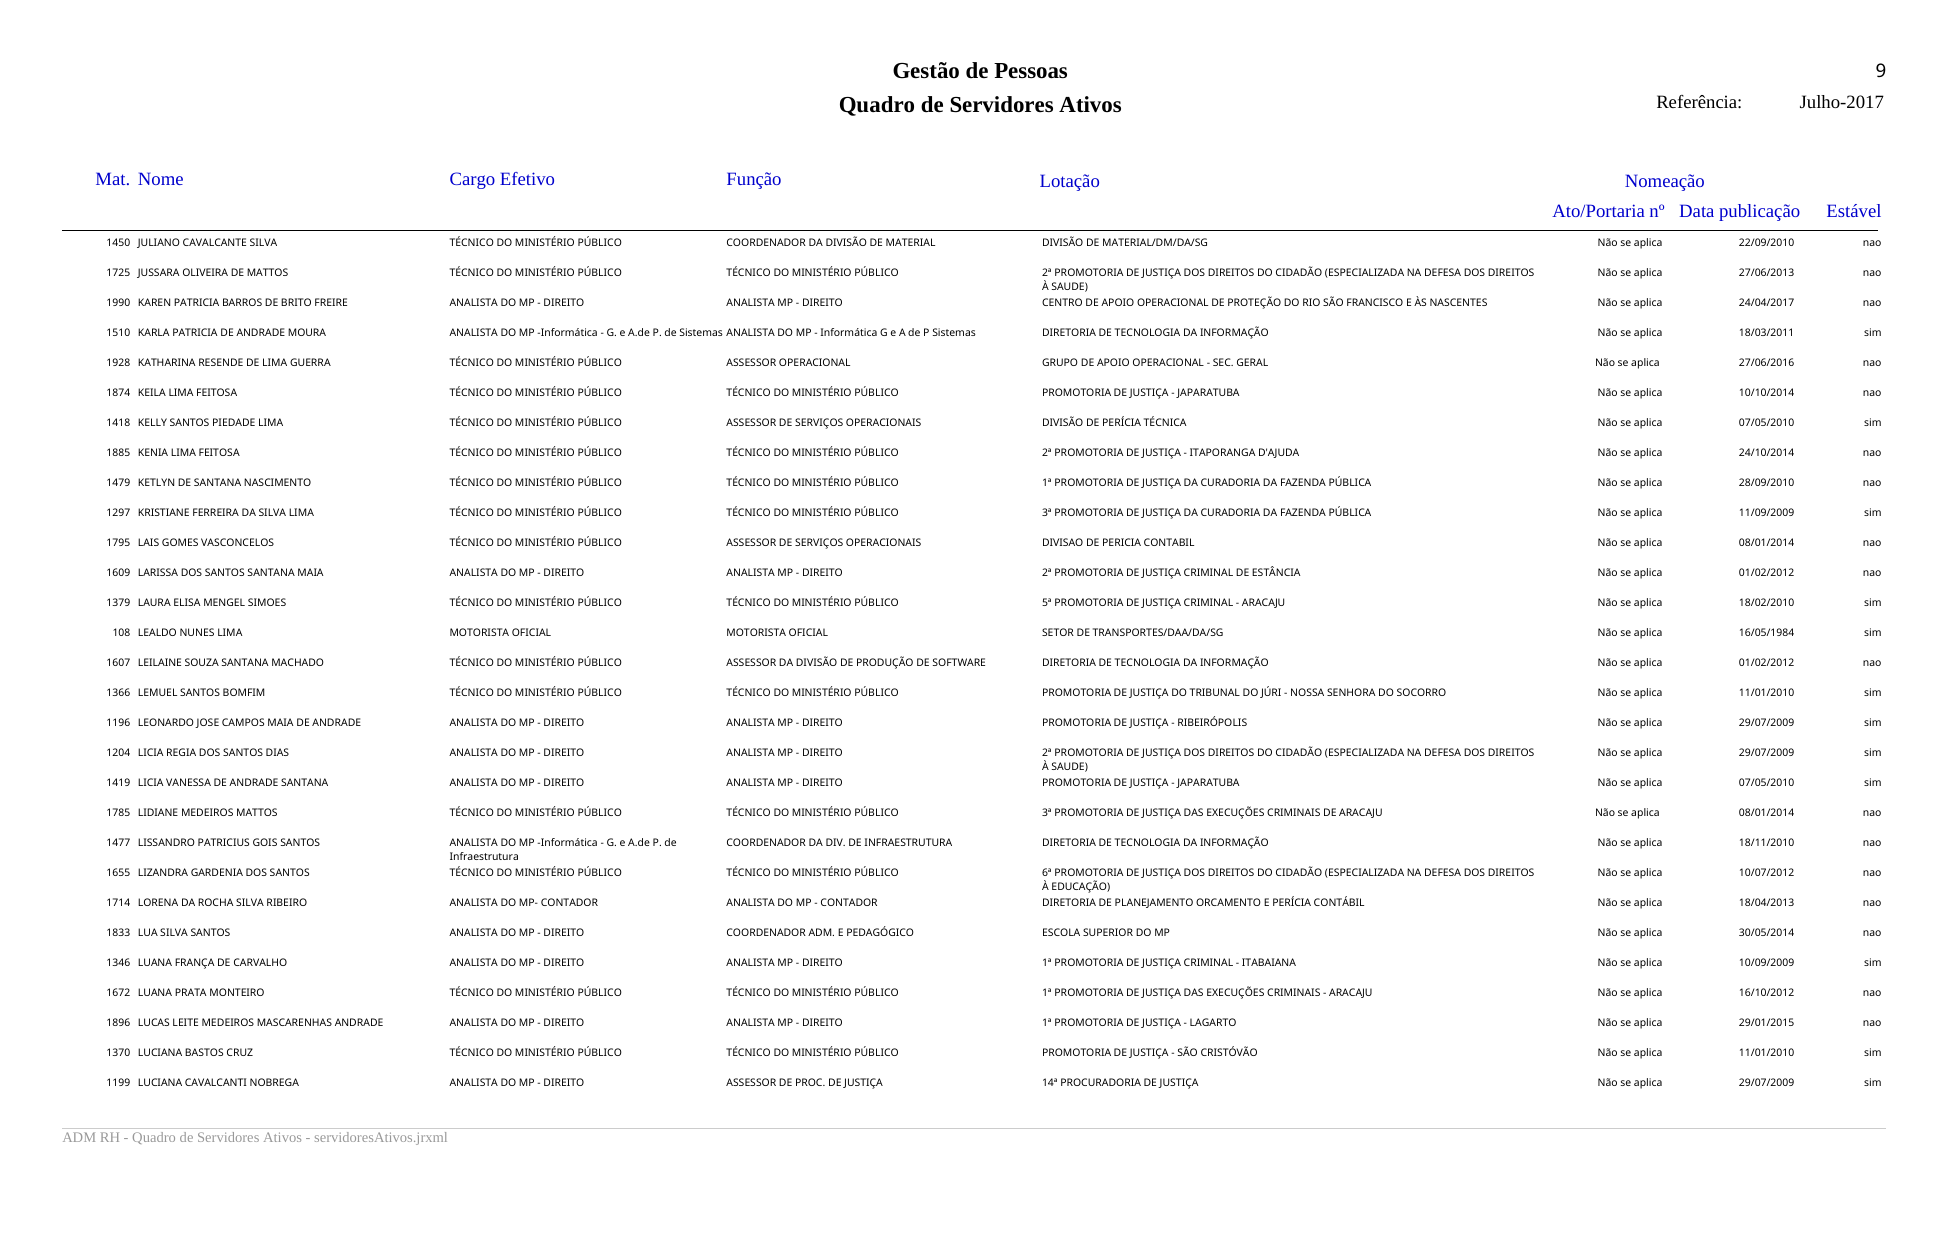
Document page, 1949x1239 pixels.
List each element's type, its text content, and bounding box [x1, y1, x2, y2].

table_cell [1881, 535, 1948, 565]
table_cell sim [1803, 1045, 1881, 1075]
table_cell Não se aplica [1547, 325, 1662, 355]
table_cell [1039, 168, 1196, 199]
table_cell [1529, 168, 1800, 199]
table_cell TÉCNICO DO MINISTÉRIO PÚBLICO [726, 595, 1030, 625]
table_cell PROMOTORIA DE JUSTIÇA - JAPARATUBA [1042, 775, 1538, 805]
table_cell [130, 895, 138, 925]
table_cell ANALISTA DO MP - DIREITO [449, 925, 723, 955]
table_cell [443, 265, 449, 295]
table_cell sim [1803, 1075, 1881, 1105]
table_cell [1794, 415, 1803, 445]
table_cell LUA SILVA SANTOS [138, 925, 443, 955]
table_cell [1538, 355, 1547, 385]
table_cell [130, 985, 138, 1015]
table_cell LUANA FRANÇA DE CARVALHO [138, 955, 443, 985]
table_cell ASSESSOR DA DIVISÃO DE PRODUÇÃO DE SOFTWARE [726, 655, 1030, 685]
table_cell LORENA DA ROCHA SILVA RIBEIRO [138, 895, 443, 925]
table_cell ANALISTA DO MP -Informática - G. e A.de P. de Infraestrutura [449, 835, 723, 865]
table_cell [1030, 775, 1042, 805]
table_cell TÉCNICO DO MINISTÉRIO PÚBLICO [726, 865, 1030, 895]
table_cell [130, 535, 138, 565]
table_cell [130, 865, 138, 895]
table_cell 1607 [68, 655, 130, 685]
table_cell [443, 415, 449, 445]
table_cell [0, 955, 68, 985]
table_cell ANALISTA DO MP - DIREITO [449, 955, 723, 985]
table_cell [0, 1015, 68, 1045]
table_cell 1477 [68, 835, 130, 865]
table_cell ANALISTA DO MP - CONTADOR [726, 895, 1030, 925]
table_cell 6ª PROMOTORIA DE JUSTIÇA DOS DIREITOS DO CIDADÃO (ESPECIALIZADA NA DEFESA DOS DIREITOS À EDUCAÇÃO) [1042, 865, 1538, 895]
table_cell [443, 745, 449, 775]
table_cell nao [1803, 895, 1881, 925]
table_cell [1794, 1045, 1803, 1075]
table_cell nao [1803, 655, 1881, 685]
table_cell Nomeação [1529, 170, 1800, 199]
table_cell [1794, 505, 1803, 535]
table_cell TÉCNICO DO MINISTÉRIO PÚBLICO [449, 265, 723, 295]
table_header Mat. [68, 168, 130, 198]
table_cell 29/07/2009 [1662, 745, 1794, 775]
table_cell nao [1803, 865, 1881, 895]
table_cell [443, 655, 449, 685]
table_cell [1030, 985, 1042, 1015]
table_cell COORDENADOR DA DIV. DE INFRAESTRUTURA [726, 835, 1030, 865]
table_cell TÉCNICO DO MINISTÉRIO PÚBLICO [449, 475, 723, 505]
table_cell [130, 1015, 138, 1045]
table_cell [130, 715, 138, 745]
table_cell 18/02/2010 [1662, 595, 1794, 625]
table_cell [1794, 445, 1803, 475]
table_cell [1794, 295, 1803, 325]
table_cell TÉCNICO DO MINISTÉRIO PÚBLICO [726, 445, 1030, 475]
table_cell Referência: [1656, 91, 1754, 124]
table_cell [1523, 57, 1731, 84]
table_cell [1030, 925, 1042, 955]
table_cell [1030, 325, 1042, 355]
table_cell ANALISTA DO MP - Informática G e A de P Sistemas [726, 325, 1030, 355]
table_cell [1881, 805, 1948, 835]
table_cell [1881, 1075, 1948, 1105]
table_cell ANALISTA MP - DIREITO [726, 715, 1030, 745]
table_cell [0, 895, 68, 925]
table_cell [1538, 505, 1547, 535]
table_cell [1030, 385, 1042, 415]
table_cell [1794, 1015, 1803, 1045]
table_cell Não se aplica [1547, 895, 1662, 925]
table_cell 14ª PROCURADORIA DE JUSTIÇA [1042, 1075, 1538, 1105]
table_cell [130, 565, 138, 595]
table_cell [1794, 775, 1803, 805]
table_cell 1297 [68, 505, 130, 535]
table_cell [1030, 1075, 1042, 1105]
table_cell LIDIANE MEDEIROS MATTOS [138, 805, 443, 835]
table_cell DIVISAO DE PERICIA CONTABIL [1042, 535, 1538, 565]
table_cell [203, 170, 449, 198]
table_cell [1538, 655, 1547, 685]
table_cell nao [1803, 985, 1881, 1015]
table_cell [1881, 895, 1948, 925]
table_cell [1794, 1075, 1803, 1105]
table_cell [0, 265, 68, 295]
table_cell nao [1803, 385, 1881, 415]
table_cell [1538, 715, 1547, 745]
table_cell 5ª PROMOTORIA DE JUSTIÇA CRIMINAL - ARACAJU [1042, 595, 1538, 625]
table_cell LICIA REGIA DOS SANTOS DIAS [138, 745, 443, 775]
table_cell Não se aplica [1547, 445, 1662, 475]
table_cell [1030, 1015, 1042, 1045]
table_cell [130, 595, 138, 625]
table_cell KARLA PATRICIA DE ANDRADE MOURA [138, 325, 443, 355]
table_cell [1538, 295, 1547, 325]
table_cell [0, 85, 1948, 91]
table_cell [1538, 835, 1547, 865]
table_cell [1538, 1015, 1547, 1045]
table_cell [130, 325, 138, 355]
table_cell [1884, 91, 1948, 124]
table_cell 108 [68, 625, 130, 655]
table_cell [1881, 625, 1948, 655]
table_cell KETLYN DE SANTANA NASCIMENTO [138, 475, 443, 505]
table_cell 1795 [68, 535, 130, 565]
table_cell MOTORISTA OFICIAL [726, 625, 1030, 655]
table_cell TÉCNICO DO MINISTÉRIO PÚBLICO [449, 355, 723, 385]
table_cell TÉCNICO DO MINISTÉRIO PÚBLICO [449, 1045, 723, 1075]
table_cell sim [1803, 595, 1881, 625]
table_cell 1419 [68, 775, 130, 805]
table_cell Gestão de Pessoas [437, 57, 1523, 85]
table_cell [0, 775, 68, 805]
table_cell [443, 895, 449, 925]
table_cell 1379 [68, 595, 130, 625]
table_cell TÉCNICO DO MINISTÉRIO PÚBLICO [449, 535, 723, 565]
table_cell [1881, 835, 1948, 865]
table_cell 1896 [68, 1015, 130, 1045]
table_cell [1886, 57, 1948, 84]
table_cell [443, 865, 449, 895]
table_cell ESCOLA SUPERIOR DO MP [1042, 925, 1538, 955]
table_cell 10/10/2014 [1662, 385, 1794, 415]
table_cell [1030, 415, 1042, 445]
table_cell TÉCNICO DO MINISTÉRIO PÚBLICO [449, 985, 723, 1015]
table_cell TÉCNICO DO MINISTÉRIO PÚBLICO [726, 805, 1030, 835]
table_cell [684, 170, 726, 198]
table_cell [1030, 625, 1042, 655]
table_cell 1ª PROMOTORIA DE JUSTIÇA DA CURADORIA DA FAZENDA PÚBLICA [1042, 475, 1538, 505]
table_cell [1881, 685, 1948, 715]
table_cell [1881, 415, 1948, 445]
table_cell [443, 985, 449, 1015]
table_cell nao [1803, 235, 1881, 265]
table_cell [443, 625, 449, 655]
table_cell [0, 565, 68, 595]
table_cell 08/01/2014 [1662, 805, 1794, 835]
table_cell [1881, 355, 1948, 385]
table_cell Não se aplica [1547, 355, 1662, 385]
table_cell PROMOTORIA DE JUSTIÇA - RIBEIRÓPOLIS [1042, 715, 1538, 745]
table_cell [1030, 565, 1042, 595]
table_cell COORDENADOR DA DIVISÃO DE MATERIAL [726, 235, 1030, 265]
table_cell [1794, 475, 1803, 505]
table_cell 30/05/2014 [1662, 925, 1794, 955]
table_cell LUCIANA BASTOS CRUZ [138, 1045, 443, 1075]
table_cell [1538, 445, 1547, 475]
table_cell Não se aplica [1547, 865, 1662, 895]
table_cell 1418 [68, 415, 130, 445]
table_cell 10/07/2012 [1662, 865, 1794, 895]
table_cell [1030, 595, 1042, 625]
table_cell Data publicação [1665, 200, 1800, 229]
table_cell [1538, 805, 1547, 835]
table_cell [1538, 565, 1547, 595]
table_cell Não se aplica [1547, 955, 1662, 985]
table_cell KEILA LIMA FEITOSA [138, 385, 443, 415]
table_cell [443, 355, 449, 385]
table_cell [1881, 955, 1948, 985]
table_cell 1833 [68, 925, 130, 955]
table_cell [130, 655, 138, 685]
table_cell 2ª PROMOTORIA DE JUSTIÇA CRIMINAL DE ESTÂNCIA [1042, 565, 1538, 595]
table_cell [1881, 1015, 1948, 1045]
table_cell CENTRO DE APOIO OPERACIONAL DE PROTEÇÃO DO RIO SÃO FRANCISCO E ÀS NASCENTES [1042, 295, 1538, 325]
table_cell [1794, 715, 1803, 745]
table_cell [1794, 985, 1803, 1015]
table_cell [443, 835, 449, 865]
table_cell Não se aplica [1547, 1045, 1662, 1075]
table_cell 1785 [68, 805, 130, 835]
table_cell [443, 955, 449, 985]
table_cell [130, 170, 138, 198]
table_cell [130, 355, 138, 385]
table_cell LICIA VANESSA DE ANDRADE SANTANA [138, 775, 443, 805]
table_cell PROMOTORIA DE JUSTIÇA - JAPARATUBA [1042, 385, 1538, 415]
table_cell 1366 [68, 685, 130, 715]
table_cell Não se aplica [1547, 715, 1662, 745]
table_cell 1655 [68, 865, 130, 895]
table_cell [1881, 325, 1948, 355]
table_cell TÉCNICO DO MINISTÉRIO PÚBLICO [726, 1045, 1030, 1075]
table_cell nao [1803, 535, 1881, 565]
table_cell TÉCNICO DO MINISTÉRIO PÚBLICO [726, 265, 1030, 295]
table_cell nao [1803, 1015, 1881, 1045]
table_cell [1030, 505, 1042, 535]
table_cell [443, 805, 449, 835]
table_cell Julho-2017 [1756, 91, 1884, 124]
table_cell ANALISTA DO MP - DIREITO [449, 1015, 723, 1045]
table_cell DIRETORIA DE TECNOLOGIA DA INFORMAÇÃO [1042, 325, 1538, 355]
table_cell nao [1803, 925, 1881, 955]
table_cell [1881, 565, 1948, 595]
table_cell sim [1803, 325, 1881, 355]
table_cell [1794, 325, 1803, 355]
table_cell sim [1803, 625, 1881, 655]
table_cell [1538, 865, 1547, 895]
table_cell ANALISTA DO MP - DIREITO [449, 775, 723, 805]
table_cell [0, 91, 437, 124]
table_cell [1881, 985, 1948, 1015]
table_cell [130, 625, 138, 655]
table_cell Não se aplica [1547, 505, 1662, 535]
table_cell [1523, 91, 1656, 124]
table_cell [1196, 170, 1529, 198]
table_cell [443, 535, 449, 565]
table_cell TÉCNICO DO MINISTÉRIO PÚBLICO [449, 235, 723, 265]
table_cell Não se aplica [1547, 835, 1662, 865]
table_cell [443, 385, 449, 415]
table_cell [1881, 715, 1948, 745]
table_cell nao [1803, 475, 1881, 505]
table_header Nome [138, 168, 203, 198]
table_cell 24/04/2017 [1662, 295, 1794, 325]
table_cell 1196 [68, 715, 130, 745]
table_cell [1030, 235, 1042, 265]
table_cell ANALISTA DO MP - DIREITO [449, 295, 723, 325]
table_cell [1794, 595, 1803, 625]
table_cell TÉCNICO DO MINISTÉRIO PÚBLICO [449, 505, 723, 535]
table_cell 18/11/2010 [1662, 835, 1794, 865]
table_cell [1030, 895, 1042, 925]
table_cell 3ª PROMOTORIA DE JUSTIÇA DA CURADORIA DA FAZENDA PÚBLICA [1042, 505, 1538, 535]
table_cell TÉCNICO DO MINISTÉRIO PÚBLICO [726, 475, 1030, 505]
table_cell TÉCNICO DO MINISTÉRIO PÚBLICO [449, 685, 723, 715]
table_cell LAIS GOMES VASCONCELOS [138, 535, 443, 565]
table_cell nao [1803, 805, 1881, 835]
table_cell [1881, 925, 1948, 955]
table_cell [1538, 1045, 1547, 1075]
table_cell [1030, 835, 1042, 865]
table_cell sim [1803, 415, 1881, 445]
table_cell [1794, 685, 1803, 715]
table_cell [443, 715, 449, 745]
table_cell ASSESSOR DE SERVIÇOS OPERACIONAIS [726, 535, 1030, 565]
table_cell 07/05/2010 [1662, 775, 1794, 805]
table_cell [0, 415, 68, 445]
table_cell Não se aplica [1547, 565, 1662, 595]
table_cell [1538, 595, 1547, 625]
table_cell [443, 445, 449, 475]
table_cell JUSSARA OLIVEIRA DE MATTOS [138, 265, 443, 295]
table_cell [130, 805, 138, 835]
table_cell [1881, 295, 1948, 325]
table_cell LUCIANA CAVALCANTI NOBREGA [138, 1075, 443, 1105]
table_cell Não se aplica [1547, 745, 1662, 775]
table_cell DIRETORIA DE TECNOLOGIA DA INFORMAÇÃO [1042, 655, 1538, 685]
table_cell DIRETORIA DE TECNOLOGIA DA INFORMAÇÃO [1042, 835, 1538, 865]
table_cell [0, 445, 68, 475]
table_cell ANALISTA DO MP - DIREITO [449, 745, 723, 775]
table_cell 1714 [68, 895, 130, 925]
table_cell 11/01/2010 [1662, 1045, 1794, 1075]
table_cell ANALISTA MP - DIREITO [726, 565, 1030, 595]
table_cell 1ª PROMOTORIA DE JUSTIÇA - LAGARTO [1042, 1015, 1538, 1045]
table_cell [443, 1045, 449, 1075]
table_cell 1510 [68, 325, 130, 355]
table_cell nao [1803, 295, 1881, 325]
table_cell 16/10/2012 [1662, 985, 1794, 1015]
table_cell [1030, 1045, 1042, 1075]
table_cell TÉCNICO DO MINISTÉRIO PÚBLICO [449, 655, 723, 685]
table_cell JULIANO CAVALCANTE SILVA [138, 235, 443, 265]
table_cell 01/02/2012 [1662, 655, 1794, 685]
table_cell Não se aplica [1547, 775, 1662, 805]
table_cell 27/06/2013 [1662, 265, 1794, 295]
table_cell [1794, 955, 1803, 985]
table_cell [130, 445, 138, 475]
table_cell 2ª PROMOTORIA DE JUSTIÇA DOS DIREITOS DO CIDADÃO (ESPECIALIZADA NA DEFESA DOS DIREITOS À SAUDE) [1042, 745, 1538, 775]
table_cell sim [1803, 505, 1881, 535]
table_cell [0, 1105, 1948, 1128]
table_cell DIVISÃO DE MATERIAL/DM/DA/SG [1042, 235, 1538, 265]
table_cell [0, 57, 437, 84]
table_cell [1794, 565, 1803, 595]
table_cell [1881, 865, 1948, 895]
table_cell [130, 835, 138, 865]
table_cell [0, 355, 68, 385]
table_cell [0, 295, 68, 325]
table_cell Quadro de Servidores Ativos [437, 91, 1523, 124]
table_cell [1030, 745, 1042, 775]
table_cell ANALISTA DO MP -Informática - G. e A.de P. de Sistemas [449, 325, 723, 355]
table_cell [1881, 505, 1948, 535]
table_cell [1538, 775, 1547, 805]
table_cell TÉCNICO DO MINISTÉRIO PÚBLICO [726, 985, 1030, 1015]
table_cell [1538, 895, 1547, 925]
table_cell 2ª PROMOTORIA DE JUSTIÇA DOS DIREITOS DO CIDADÃO (ESPECIALIZADA NA DEFESA DOS DIREITOS À SAUDE) [1042, 265, 1538, 295]
table_cell [1794, 385, 1803, 415]
table_cell LARISSA DOS SANTOS SANTANA MAIA [138, 565, 443, 595]
table_cell 18/03/2011 [1662, 325, 1794, 355]
table_cell [1030, 955, 1042, 985]
table_cell 1609 [68, 565, 130, 595]
table_cell COORDENADOR ADM. E PEDAGÓGICO [726, 925, 1030, 955]
table_cell [1538, 235, 1547, 265]
table_cell 11/01/2010 [1662, 685, 1794, 715]
table_cell [1538, 385, 1547, 415]
table_cell LUCAS LEITE MEDEIROS MASCARENHAS ANDRADE [138, 1015, 443, 1045]
table_cell ANALISTA MP - DIREITO [726, 1015, 1030, 1045]
table_cell KATHARINA RESENDE DE LIMA GUERRA [138, 355, 443, 385]
table_cell ANALISTA DO MP - DIREITO [449, 715, 723, 745]
table_cell [1538, 985, 1547, 1015]
table_cell [1794, 655, 1803, 685]
table_cell [1030, 355, 1042, 385]
table_header [0, 0, 1948, 57]
table_cell [0, 475, 68, 505]
table_cell [1538, 265, 1547, 295]
table_cell [1794, 805, 1803, 835]
table_cell [1881, 445, 1948, 475]
table_cell DIVISÃO DE PERÍCIA TÉCNICA [1042, 415, 1538, 445]
table_cell ASSESSOR DE SERVIÇOS OPERACIONAIS [726, 415, 1030, 445]
table_cell [1881, 235, 1948, 265]
table_cell 2ª PROMOTORIA DE JUSTIÇA - ITAPORANGA D'AJUDA [1042, 445, 1538, 475]
table_cell sim [1803, 685, 1881, 715]
table_cell GRUPO DE APOIO OPERACIONAL - SEC. GERAL [1042, 355, 1538, 385]
table_cell nao [1803, 445, 1881, 475]
table_cell [1538, 925, 1547, 955]
table_cell [0, 535, 68, 565]
table_cell [443, 595, 449, 625]
table_cell Não se aplica [1547, 415, 1662, 445]
table_cell ANALISTA MP - DIREITO [726, 775, 1030, 805]
table_cell 1885 [68, 445, 130, 475]
table_cell sim [1803, 745, 1881, 775]
table_cell [1538, 625, 1547, 655]
table_cell [0, 865, 68, 895]
table_cell [1030, 265, 1042, 295]
table_cell LEILAINE SOUZA SANTANA MACHADO [138, 655, 443, 685]
table_cell DIRETORIA DE PLANEJAMENTO ORCAMENTO E PERÍCIA CONTÁBIL [1042, 895, 1538, 925]
table_cell 1725 [68, 265, 130, 295]
table_cell [0, 1075, 68, 1105]
table_cell KAREN PATRICIA BARROS DE BRITO FREIRE [138, 295, 443, 325]
table_cell [1881, 775, 1948, 805]
table_cell [1881, 475, 1948, 505]
table_cell [1794, 535, 1803, 565]
table_cell [0, 200, 1529, 229]
table_cell [0, 125, 1948, 168]
table_cell 1ª PROMOTORIA DE JUSTIÇA CRIMINAL - ITABAIANA [1042, 955, 1538, 985]
table_cell 10/09/2009 [1662, 955, 1794, 985]
table_cell [1794, 625, 1803, 655]
table_cell Não se aplica [1547, 1075, 1662, 1105]
table_cell [1794, 895, 1803, 925]
table_cell [0, 385, 68, 415]
table_cell [0, 835, 68, 865]
table_cell [1030, 445, 1042, 475]
table_cell 28/09/2010 [1662, 475, 1794, 505]
table_cell [130, 955, 138, 985]
table_cell Não se aplica [1547, 265, 1662, 295]
table_cell nao [1803, 835, 1881, 865]
table_cell nao [1803, 565, 1881, 595]
table_cell [1538, 745, 1547, 775]
table_cell Não se aplica [1547, 805, 1662, 835]
table_cell 1370 [68, 1045, 130, 1075]
table_cell 1346 [68, 955, 130, 985]
table_cell [1030, 865, 1042, 895]
table_cell 29/01/2015 [1662, 1015, 1794, 1045]
table_cell 1ª PROMOTORIA DE JUSTIÇA DAS EXECUÇÕES CRIMINAIS - ARACAJU [1042, 985, 1538, 1015]
table_cell TÉCNICO DO MINISTÉRIO PÚBLICO [449, 445, 723, 475]
table_cell [1794, 355, 1803, 385]
table_cell 08/01/2014 [1662, 535, 1794, 565]
table_cell LAURA ELISA MENGEL SIMOES [138, 595, 443, 625]
table_cell [443, 505, 449, 535]
table_cell [1538, 415, 1547, 445]
table_cell [130, 505, 138, 535]
table_cell 16/05/1984 [1662, 625, 1794, 655]
table_cell 1204 [68, 745, 130, 775]
table_cell [1881, 655, 1948, 685]
table_cell [0, 325, 68, 355]
table_cell [130, 745, 138, 775]
table_cell [68, 168, 130, 199]
table_header Função [726, 168, 803, 198]
table_cell [0, 715, 68, 745]
table_cell 1990 [68, 295, 130, 325]
table_cell [443, 1015, 449, 1045]
table_cell Não se aplica [1547, 475, 1662, 505]
table_cell [130, 475, 138, 505]
table_cell sim [1803, 715, 1881, 745]
table_cell [443, 325, 449, 355]
table_cell LEMUEL SANTOS BOMFIM [138, 685, 443, 715]
table_cell [1538, 955, 1547, 985]
table_cell [443, 475, 449, 505]
table_cell Lotação [1039, 170, 1196, 199]
table_cell [138, 168, 203, 199]
table_cell [1881, 1045, 1948, 1075]
table_cell 1672 [68, 985, 130, 1015]
table_cell TÉCNICO DO MINISTÉRIO PÚBLICO [726, 385, 1030, 415]
table_cell Estável [1803, 200, 1881, 229]
table_cell LIZANDRA GARDENIA DOS SANTOS [138, 865, 443, 895]
table_cell nao [1803, 355, 1881, 385]
table_cell [1881, 595, 1948, 625]
table_cell [0, 985, 68, 1015]
table_cell [0, 235, 68, 265]
table_cell [130, 295, 138, 325]
table_cell TÉCNICO DO MINISTÉRIO PÚBLICO [449, 805, 723, 835]
table_cell [130, 925, 138, 955]
table_cell [0, 745, 68, 775]
table_cell Não se aplica [1547, 655, 1662, 685]
table_cell [1030, 685, 1042, 715]
table_cell Não se aplica [1547, 385, 1662, 415]
table_cell [0, 625, 68, 655]
table_cell [1794, 745, 1803, 775]
table_cell [1881, 265, 1948, 295]
table_cell [0, 1045, 68, 1075]
table_cell 22/09/2010 [1662, 235, 1794, 265]
table_cell [1030, 475, 1042, 505]
table_cell sim [1803, 955, 1881, 985]
table_cell TÉCNICO DO MINISTÉRIO PÚBLICO [449, 415, 723, 445]
table_cell 1928 [68, 355, 130, 385]
table_cell Não se aplica [1547, 595, 1662, 625]
table_cell [443, 925, 449, 955]
table_cell [130, 1075, 138, 1105]
table_cell [1800, 170, 1948, 198]
table_cell [1794, 265, 1803, 295]
table_cell [1881, 385, 1948, 415]
table_cell TÉCNICO DO MINISTÉRIO PÚBLICO [449, 595, 723, 625]
table_cell [0, 925, 68, 955]
table_cell TÉCNICO DO MINISTÉRIO PÚBLICO [449, 865, 723, 895]
table_cell [1794, 235, 1803, 265]
table_cell [130, 685, 138, 715]
table_cell [1030, 715, 1042, 745]
table_cell [130, 415, 138, 445]
table_cell [726, 168, 803, 199]
table_cell [130, 385, 138, 415]
table_cell [443, 685, 449, 715]
table_cell Não se aplica [1547, 985, 1662, 1015]
table_cell 1479 [68, 475, 130, 505]
table_cell nao [1803, 265, 1881, 295]
table_cell 18/04/2013 [1662, 895, 1794, 925]
table_cell [1538, 1075, 1547, 1105]
table_cell 1874 [68, 385, 130, 415]
table_cell [1538, 325, 1547, 355]
table_cell [0, 685, 68, 715]
table_cell 24/10/2014 [1662, 445, 1794, 475]
table_cell [130, 235, 138, 265]
table_cell ANALISTA DO MP - DIREITO [449, 1075, 723, 1105]
table_cell [1881, 745, 1948, 775]
table_cell KELLY SANTOS PIEDADE LIMA [138, 415, 443, 445]
table_cell [443, 1075, 449, 1105]
table_cell [1538, 475, 1547, 505]
table_cell Não se aplica [1547, 235, 1662, 265]
table_cell 29/07/2009 [1662, 1075, 1794, 1105]
table_cell Não se aplica [1547, 535, 1662, 565]
table_cell TÉCNICO DO MINISTÉRIO PÚBLICO [726, 505, 1030, 535]
table_cell TÉCNICO DO MINISTÉRIO PÚBLICO [726, 685, 1030, 715]
table_cell KENIA LIMA FEITOSA [138, 445, 443, 475]
table_cell [0, 1128, 62, 1152]
table_cell Não se aplica [1547, 625, 1662, 655]
table_cell sim [1803, 775, 1881, 805]
table_cell SETOR DE TRANSPORTES/DAA/DA/SG [1042, 625, 1538, 655]
table_cell KRISTIANE FERREIRA DA SILVA LIMA [138, 505, 443, 535]
table_cell [1881, 200, 1948, 229]
table_cell [130, 1045, 138, 1075]
table_cell 29/07/2009 [1662, 715, 1794, 745]
table_cell Não se aplica [1547, 295, 1662, 325]
table_cell Não se aplica [1547, 685, 1662, 715]
table_cell [1030, 805, 1042, 835]
table_cell 27/06/2016 [1662, 355, 1794, 385]
table_cell TÉCNICO DO MINISTÉRIO PÚBLICO [449, 385, 723, 415]
table_cell [443, 565, 449, 595]
table_cell ASSESSOR OPERACIONAL [726, 355, 1030, 385]
table_cell [0, 505, 68, 535]
table_cell [1538, 535, 1547, 565]
table_cell LEALDO NUNES LIMA [138, 625, 443, 655]
table_cell 1199 [68, 1075, 130, 1105]
table_cell ANALISTA DO MP- CONTADOR [449, 895, 723, 925]
table_cell LUANA PRATA MONTEIRO [138, 985, 443, 1015]
table_cell 1450 [68, 235, 130, 265]
table_cell [449, 168, 684, 199]
table_cell [1030, 295, 1042, 325]
table_cell ANALISTA MP - DIREITO [726, 295, 1030, 325]
table_cell [1794, 925, 1803, 955]
table_cell [0, 655, 68, 685]
table_cell 01/02/2012 [1662, 565, 1794, 595]
table_cell 07/05/2010 [1662, 415, 1794, 445]
table_cell LISSANDRO PATRICIUS GOIS SANTOS [138, 835, 443, 865]
table_cell [443, 775, 449, 805]
table_cell [443, 295, 449, 325]
table_cell LEONARDO JOSE CAMPOS MAIA DE ANDRADE [138, 715, 443, 745]
table_cell [1794, 865, 1803, 895]
table_cell MOTORISTA OFICIAL [449, 625, 723, 655]
table_cell [130, 775, 138, 805]
table_cell [1794, 835, 1803, 865]
table_cell [1538, 685, 1547, 715]
table_cell Não se aplica [1547, 925, 1662, 955]
table_cell ANALISTA DO MP - DIREITO [449, 565, 723, 595]
table_cell ASSESSOR DE PROC. DE JUSTIÇA [726, 1075, 1030, 1105]
table_cell ADM RH - Quadro de Servidores Ativos - servidoresAtivos.jrxml [62, 1129, 1886, 1152]
table_cell [130, 265, 138, 295]
table_cell [1886, 1128, 1948, 1152]
table_header Cargo Efetivo [449, 168, 684, 198]
table_cell 11/09/2009 [1662, 505, 1794, 535]
table_cell Ato/Portaria nº [1529, 200, 1664, 229]
table_cell [803, 170, 1039, 198]
table_cell [1030, 535, 1042, 565]
table_cell ANALISTA MP - DIREITO [726, 955, 1030, 985]
table_cell PROMOTORIA DE JUSTIÇA DO TRIBUNAL DO JÚRI - NOSSA SENHORA DO SOCORRO [1042, 685, 1538, 715]
table_cell [1030, 655, 1042, 685]
table_cell ANALISTA MP - DIREITO [726, 745, 1030, 775]
table_cell [0, 805, 68, 835]
table_cell PROMOTORIA DE JUSTIÇA - SÃO CRISTÓVÃO [1042, 1045, 1538, 1075]
table_cell 9 [1731, 57, 1886, 84]
table_cell 3ª PROMOTORIA DE JUSTIÇA DAS EXECUÇÕES CRIMINAIS DE ARACAJU [1042, 805, 1538, 835]
table_cell [0, 170, 68, 198]
table_cell [443, 235, 449, 265]
table_cell [0, 595, 68, 625]
table_cell Não se aplica [1547, 1015, 1662, 1045]
